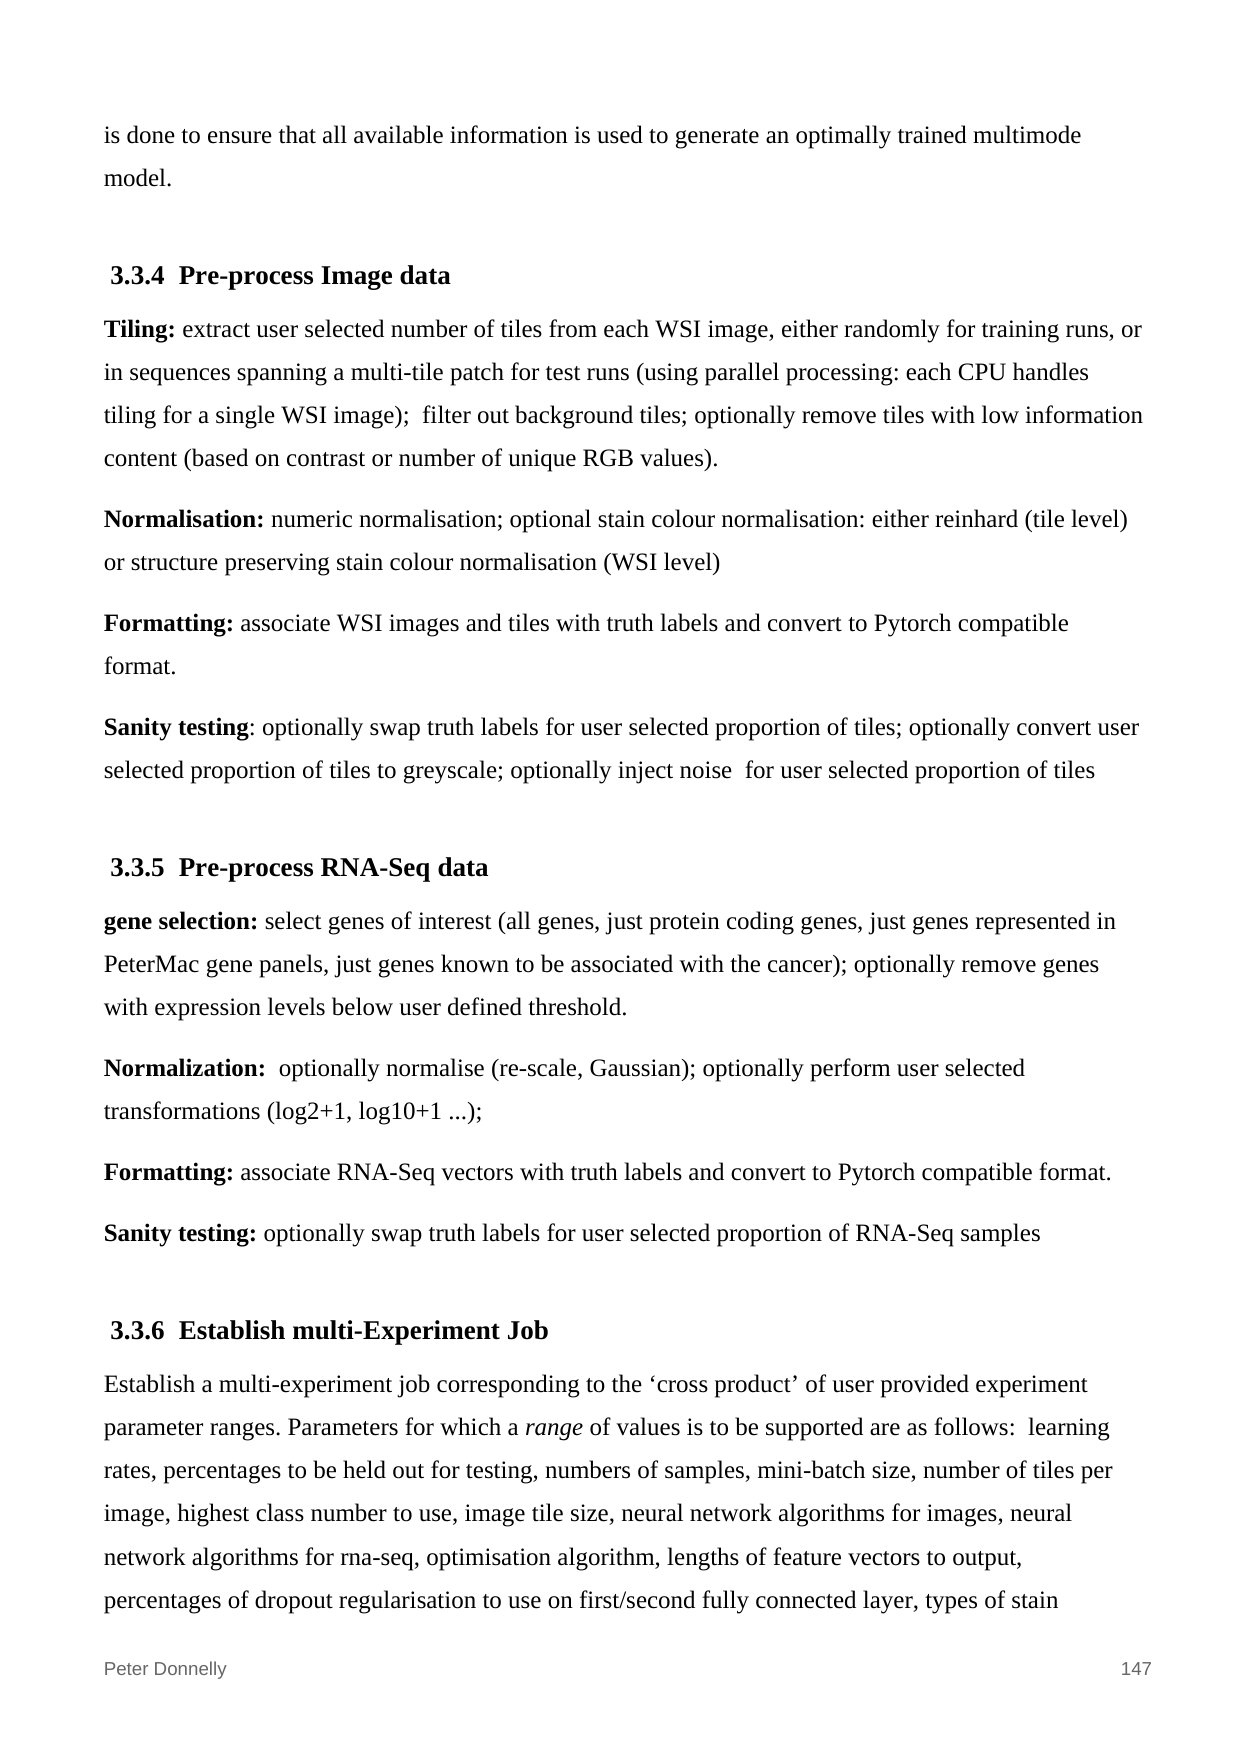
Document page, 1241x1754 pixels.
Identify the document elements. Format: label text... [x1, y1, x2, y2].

text gene selection: select genes of interest (all genes, just protein coding genes, just genes represented in PeterMac gene panels, just genes known to be associated with the cancer); optionally remove genes with expression levels below user defined threshold. [103, 906, 1146, 1021]
subtitle Establish multi-Experiment Job [103, 1314, 1146, 1346]
text Sanity testing: optionally swap truth labels for user selected proportion of RNA-Seq samples [103, 1218, 1146, 1247]
text is done to ensure that all available information is used to generate an optimally trained multimode model. [103, 120, 1146, 192]
text Establish a multi-experiment job corresponding to the ‘cross product’ of user provided experiment parameter ranges. Parameters for which a range of values is to be supported are as follows: learning rates, percentages to be held out for testing, numbers of samples, mini-batch size, number of tiles per image, highest class number to use, image tile size, neural network algorithms for images, neural network algorithms for rna-seq, optimisation algorithm, lengths of feature vectors to output, percentages of dropout regularisation to use on first/second fully connected layer, types of stain [103, 1369, 1146, 1613]
text Formatting: associate WSI images and tiles with truth labels and convert to Pytorch compatible format. [103, 608, 1146, 680]
subtitle Pre-process RNA-Seq data [103, 851, 1146, 883]
text Normalization: optionally normalise (re-scale, Gaussian); optionally perform user selected transformations (log2+1, log10+1 ...); [103, 1053, 1146, 1125]
text Formatting: associate RNA-Seq vectors with truth labels and convert to Pytorch compatible format. [103, 1157, 1146, 1186]
text Sanity testing: optionally swap truth labels for user selected proportion of tiles; optionally convert user selected proportion of tiles to greyscale; optionally inject noise for user selected proportion of tiles [103, 712, 1146, 784]
text Tiling: extract user selected number of tiles from each WSI image, either randomly for training runs, or in sequences spanning a multi-tile patch for test runs (using parallel processing: each CPU handles tiling for a single WSI image); filter out background tiles; optionally remove tiles with low information content (based on contrast or number of unique RGB values). [103, 314, 1146, 472]
text Normalisation: numeric normalisation; optional stain colour normalisation: either reinhard (tile level) or structure preserving stain colour normalisation (WSI level) [103, 504, 1146, 576]
subtitle Pre-process Image data [103, 259, 1146, 290]
